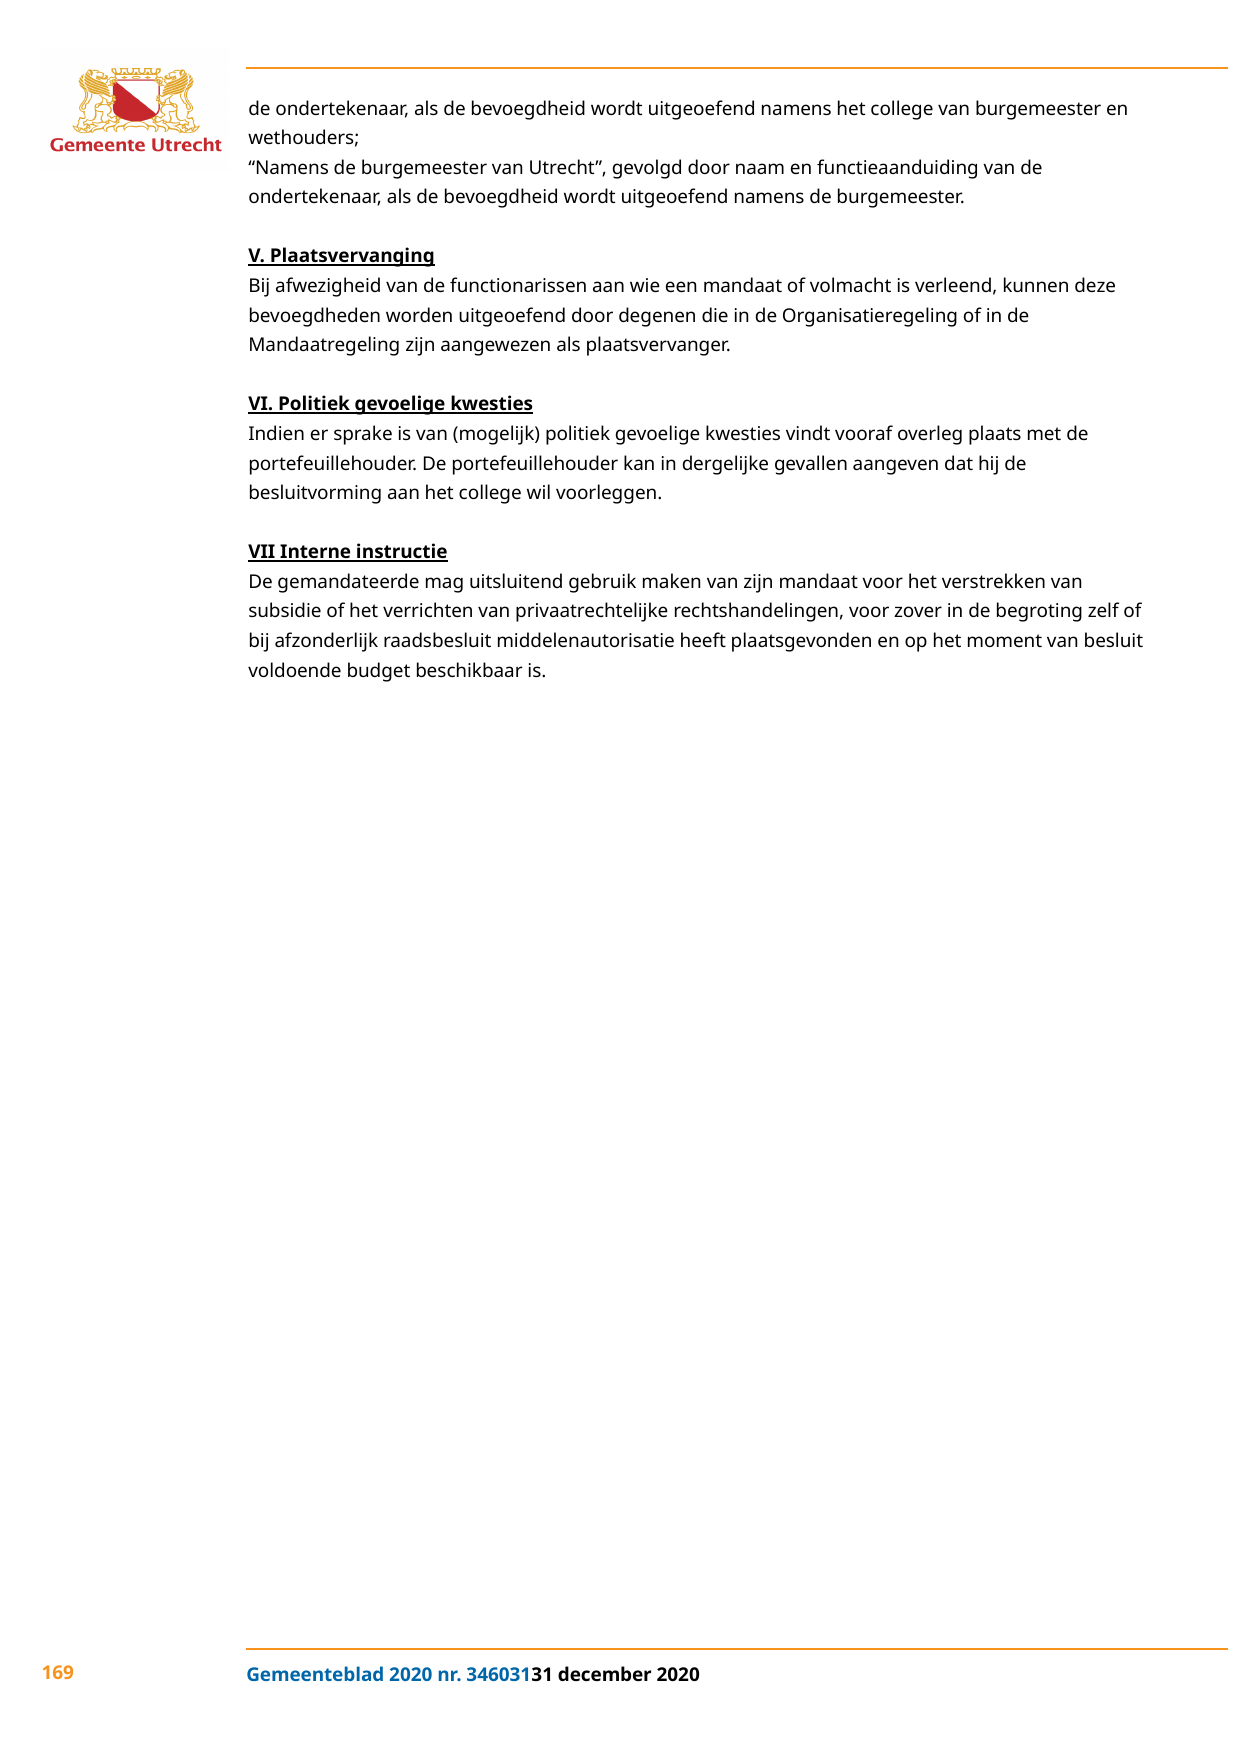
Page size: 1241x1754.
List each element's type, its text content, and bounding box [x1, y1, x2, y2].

text de ondertekenaar, als de bevoegdheid wordt uitgeoefend namens het college van burgemeester en wethouders; [248, 95, 1152, 150]
text VII Interne instructie [248, 538, 1152, 564]
text Bij afwezigheid van de functionarissen aan wie een mandaat of volmacht is verleend, kunnen deze bevoegdheden worden uitgeoefend door degenen die in de Organisatieregeling of in de Mandaatregeling zijn aangewezen als plaatsvervanger. [248, 272, 1152, 357]
text Indien er sprake is van (mogelijk) politiek gevoelige kwesties vindt vooraf overleg plaats met de portefeuillehouder. De portefeuillehouder kan in dergelijke gevallen aangeven dat hij de besluitvorming aan het college wil voorleggen. [248, 420, 1152, 505]
text VI. Politiek gevoelige kwesties [248, 391, 1152, 416]
picture [41, 47, 231, 172]
text “Namens de burgemeester van Utrecht”, gevolgd door naam en functieaanduiding van de ondertekenaar, als de bevoegdheid wordt uitgeoefend namens de burgemeester. [248, 154, 1152, 209]
text De gemandateerde mag uitsluitend gebruik maken van zijn mandaat voor het verstrekken van subsidie of het verrichten van privaatrechtelijke rechtshandelingen, voor zover in de begroting zelf of bij afzonderlijk raadsbesluit middelenautorisatie heeft plaatsgevonden en op het moment van besluit voldoende budget beschikbaar is. [248, 568, 1152, 683]
text V. Plaatsvervanging [248, 243, 1152, 268]
